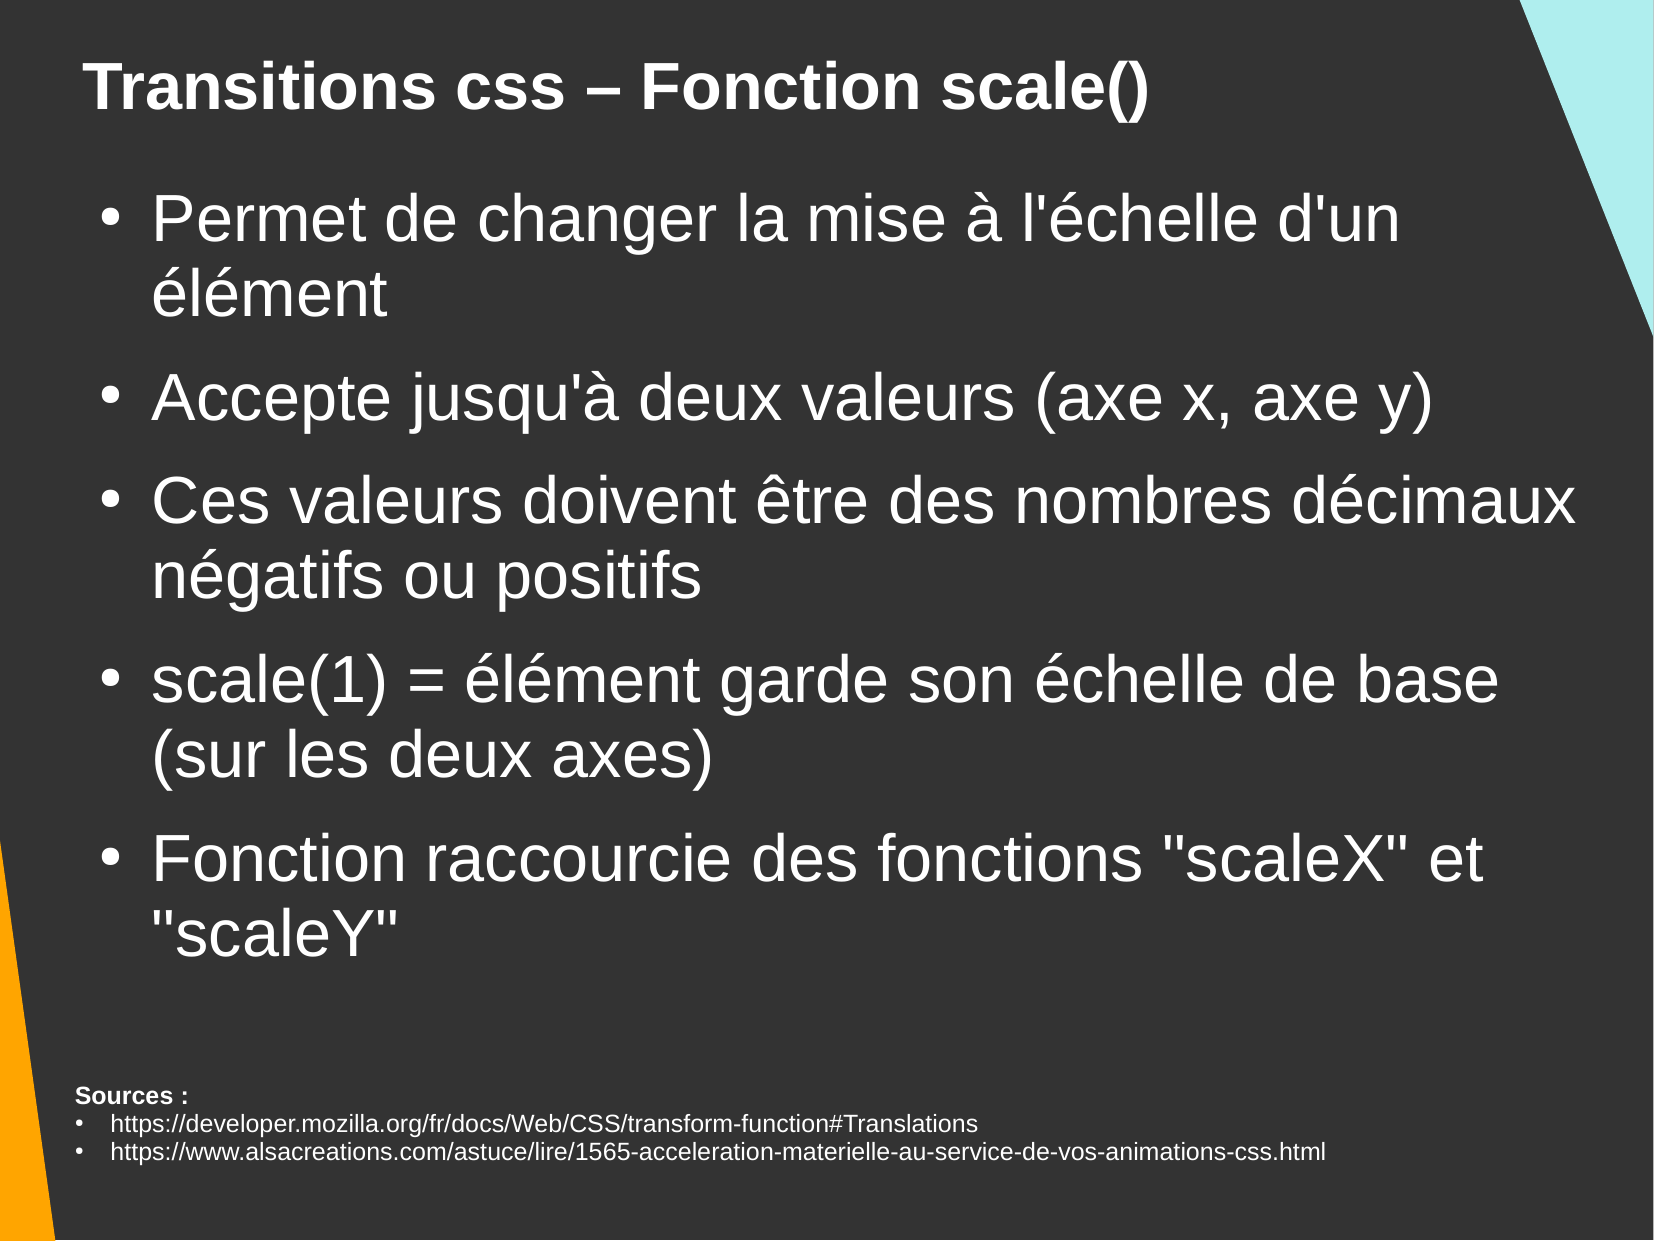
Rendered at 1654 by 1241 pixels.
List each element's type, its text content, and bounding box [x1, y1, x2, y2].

list Permet de changer la mise à l'échelle d'un élément Accepte jusqu'à deux valeurs (axe x, axe y) Ces valeurs doivent être des nombres décimaux négatifs ou positifs scale(1) = élément garde son échelle de base (sur les deux axes) Fonction raccourcie des fonctions "scaleX" et "scaleY" [80, 180, 1630, 1028]
title Transitions css – Fonction scale() [82, 49, 1571, 152]
text_box [1519, 0, 1654, 339]
text_box Sources : https://developer.mozilla.org/fr/docs/Web/CSS/transform-function#Translations https://www.alsacreations.com/astuce/lire/1565-acceleration-materielle-au-service-de-vos-animations-css.html [60, 1074, 1546, 1217]
text_box [0, 840, 56, 1241]
